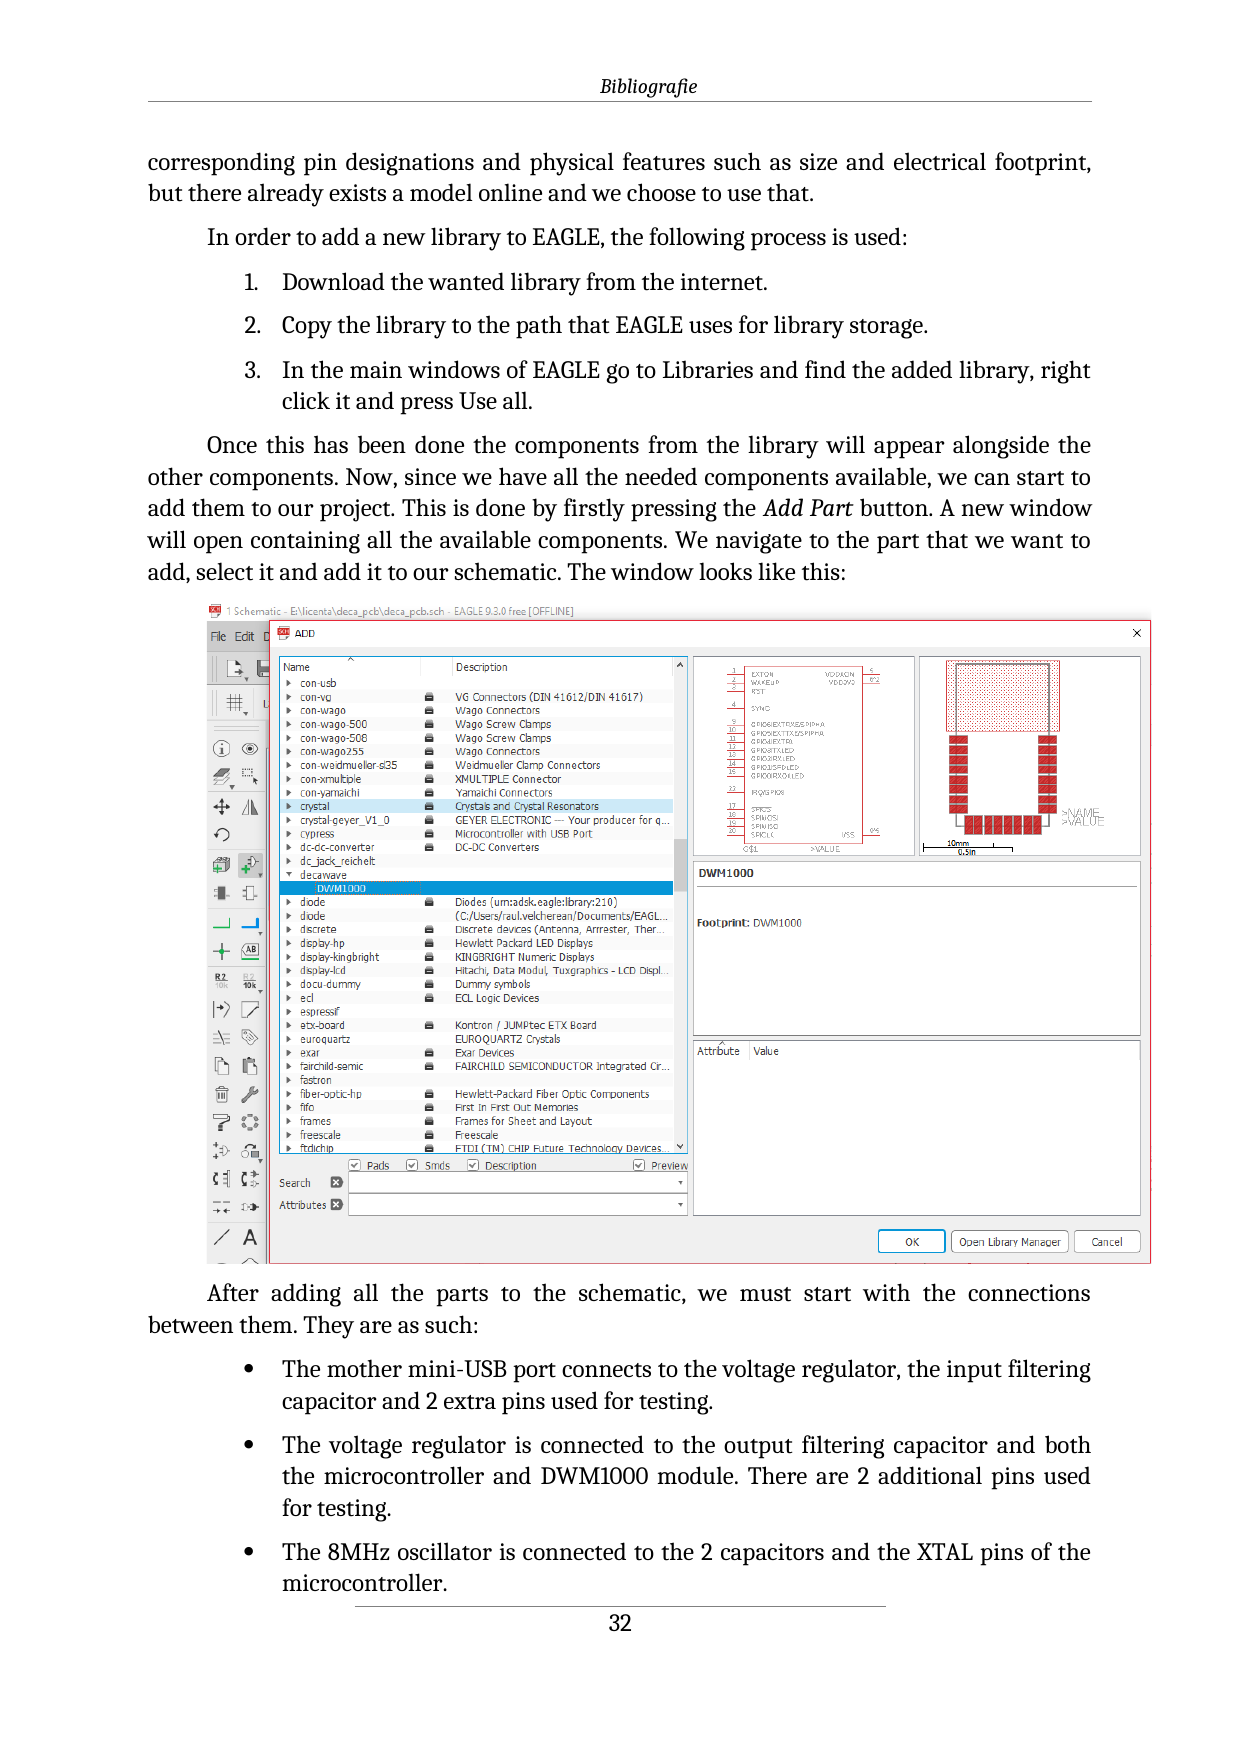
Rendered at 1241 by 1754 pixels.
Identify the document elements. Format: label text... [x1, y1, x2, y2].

list Copy the library to the path that EAGLE uses for library storage. [244, 311, 1092, 340]
text corresponding pin designations and physical features such as size and electrical footprint, but there already exists a model online and we choose to use that. [148, 148, 1092, 208]
list The mother mini-USB port connects to the voltage regulator, the input filtering capacitor and 2 extra pins used for testing. [244, 1355, 1092, 1415]
list The voltage regulator is connected to the output filtering capacitor and both the microcontroller and DWM1000 module. There are 2 additional pins used for testing. [244, 1431, 1092, 1522]
text In order to add a new library to EAGLE, the following process is used: [148, 223, 1092, 252]
list Download the wanted library from the internet. [244, 267, 1092, 296]
list The 8MHz oscillator is connected to the 2 capacitors and the XTAL pins of the microcontroller. [244, 1538, 1092, 1598]
text Once this has been done the components from the library will appear alongside the other components. Now, since we have all the needed components available, we can start to add them to our project. This is done by firstly pressing the Add Part button. A new window will open containing all the available components. We navigate to the part that we want to add, select it and add it to our schematic. The window looks like this: [148, 431, 1092, 586]
text After adding all the parts to the schematic, we must start with the connections between them. They are as such: [148, 1279, 1092, 1340]
list In the main windows of EAGLE go to Libraries and find the added library, right click it and press Use all. [244, 356, 1092, 416]
